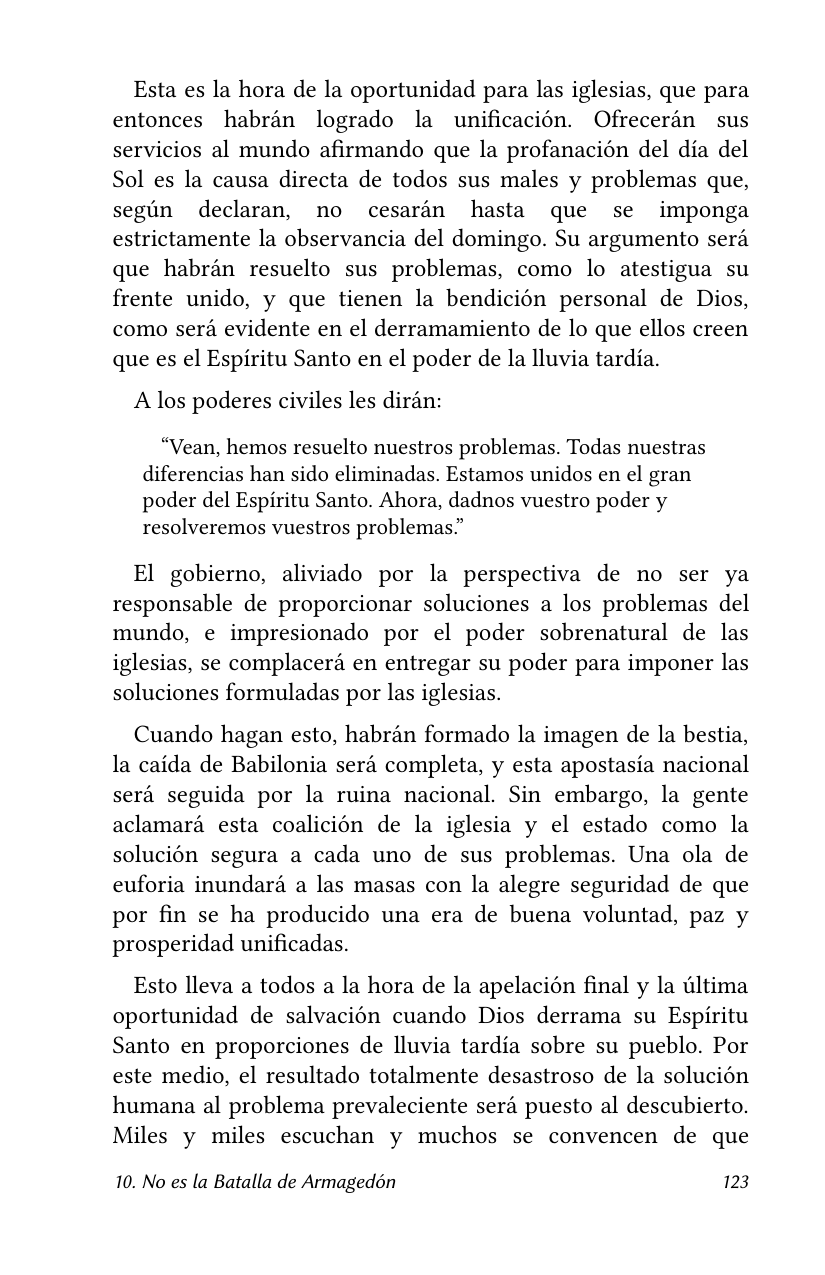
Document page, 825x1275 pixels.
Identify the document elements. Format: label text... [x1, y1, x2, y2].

text Cuando hagan esto, habrán formado la imagen de la bestia, la caída de Babilonia será completa, y esta apostasía nacional será seguida por la ruina nacional. Sin embargo, la gente aclamará esta coalición de la iglesia y el estado como la solución segura a cada uno de sus problemas. Una ola de euforia inundará a las masas con la alegre seguridad de que por fin se ha producido una era de buena voluntad, paz y prosperidad unificadas. [112, 720, 750, 958]
text “Vean, hemos resuelto nuestros problemas. Todas nuestras diferencias han sido eliminadas. Estamos unidos en el gran poder del Espíritu Santo. Ahora, dadnos vuestro poder y resolveremos vuestros problemas.” [142, 434, 720, 540]
text Esto lleva a todos a la hora de la apelación final y la última oportunidad de salvación cuando Dios derrama su Espíritu Santo en proporciones de lluvia tardía sobre su pueblo. Por este medio, el resultado totalmente desastroso de la solución humana al problema prevaleciente será puesto al descubierto. Miles y miles escuchan y muchos se convencen de que [112, 971, 750, 1149]
text A los poderes civiles les dirán: [112, 386, 750, 414]
text El gobierno, aliviado por la perspectiva de no ser ya responsable de proporcionar soluciones a los problemas del mundo, e impresionado por el poder sobrenatural de las iglesias, se complacerá en entregar su poder para imponer las soluciones formuladas por las iglesias. [112, 559, 750, 707]
text Esta es la hora de la oportunidad para las iglesias, que para entonces habrán logrado la unificación. Ofrecerán sus servicios al mundo afirmando que la profanación del día del Sol es la causa directa de todos sus males y problemas que, según declaran, no cesarán hasta que se imponga estrictamente la observancia del domingo. Su argumento será que habrán resuelto sus problemas, como lo atestigua su frente unido, y que tienen la bendición personal de Dios, como será evidente en el derramamiento de lo que ellos creen que es el Espíritu Santo en el poder de la lluvia tardía. [112, 75, 750, 373]
